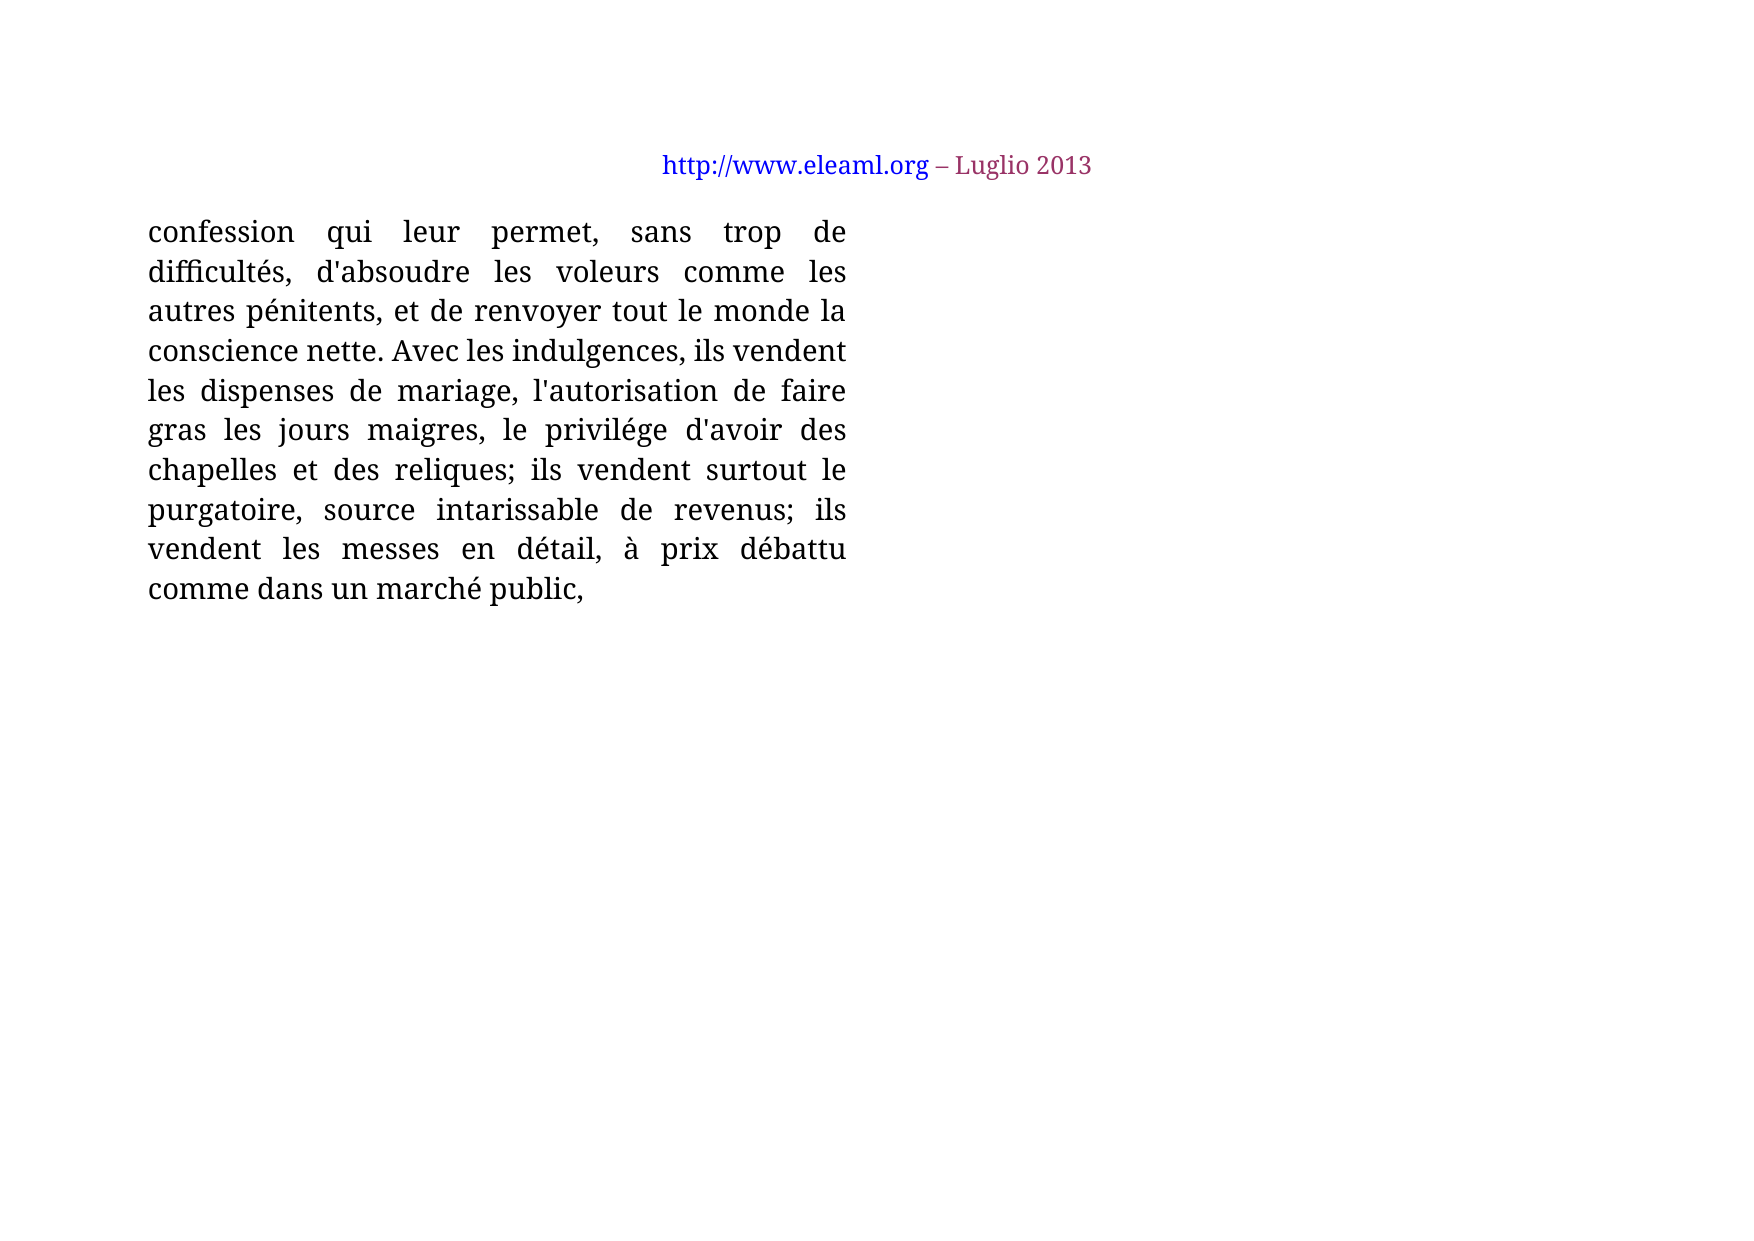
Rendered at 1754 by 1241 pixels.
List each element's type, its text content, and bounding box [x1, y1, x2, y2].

text confession qui leur permet, sans trop de difficultés, d'absoudre les voleurs comme les autres pénitents, et de renvoyer tout le monde la conscience nette. Avec les indulgences, ils vendent les dispenses de mariage, l'autorisation de faire gras les jours maigres, le privilége d'avoir des chapelles et des reliques; ils vendent surtout le purgatoire, source intarissable de revenus; ils vendent les messes en détail, à prix débattu comme dans un marché public, [148, 211, 847, 608]
